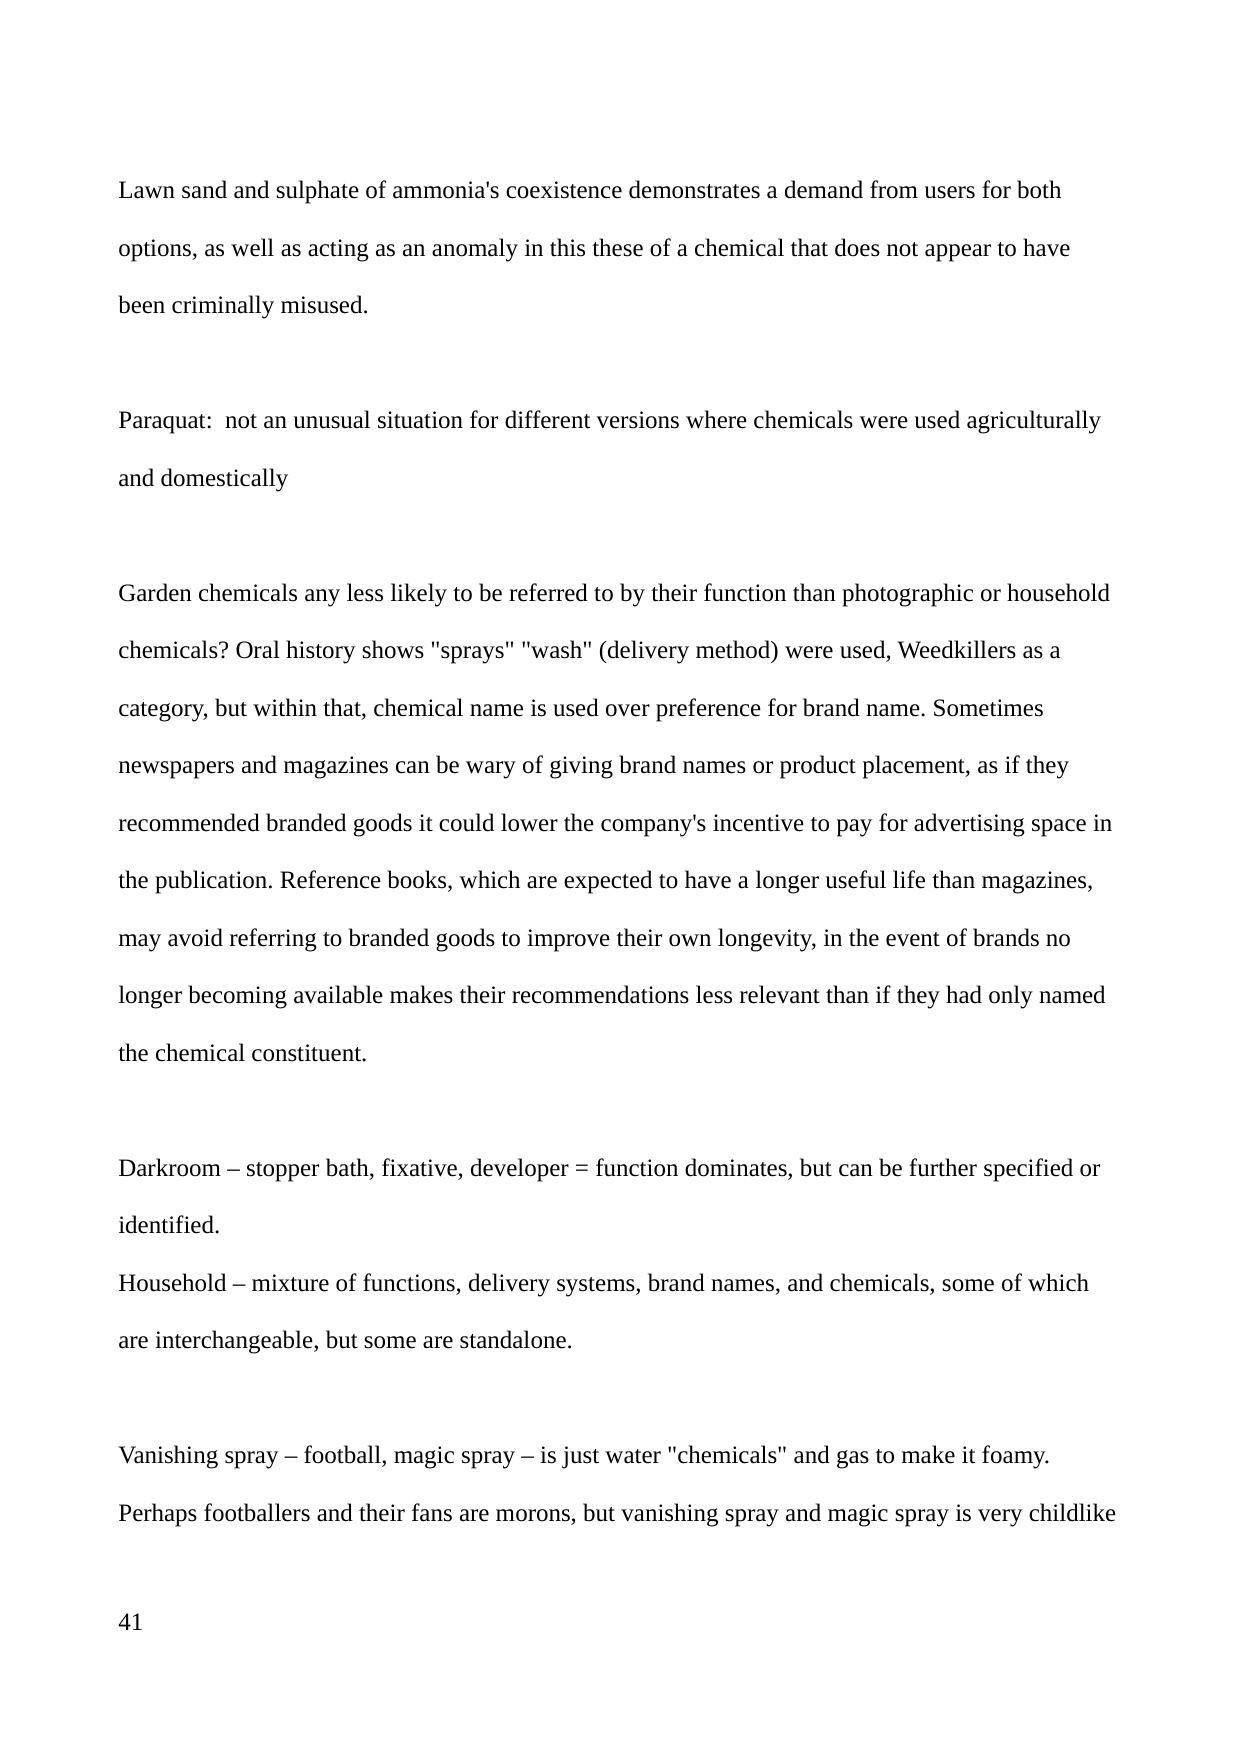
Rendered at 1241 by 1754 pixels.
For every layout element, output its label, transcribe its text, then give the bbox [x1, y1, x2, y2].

text Darkroom – stopper bath, fixative, developer = function dominates, but can be further specified or identified. [118, 1153, 1122, 1239]
text Household – mixture of functions, delivery systems, brand names, and chemicals, some of which are interchangeable, but some are standalone. [118, 1268, 1122, 1354]
text Garden chemicals any less likely to be referred to by their function than photographic or household chemicals? Oral history shows "sprays" "wash" (delivery method) were used, Weedkillers as a category, but within that, chemical name is used over preference for brand name. Sometimes newspapers and magazines can be wary of giving brand names or product placement, as if they recommended branded goods it could lower the company's incentive to pay for advertising space in the publication. Reference books, which are expected to have a longer useful life than magazines, may avoid referring to branded goods to improve their own longevity, in the event of brands no longer becoming available makes their recommendations less relevant than if they had only named the chemical constituent. [118, 578, 1122, 1067]
text Paraquat: not an unusual situation for different versions where chemicals were used agriculturally and domestically [118, 406, 1122, 492]
text Lawn sand and sulphate of ammonia's coexistence demonstrates a demand from users for both options, as well as acting as an anomaly in this these of a chemical that does not appear to have been criminally misused. [118, 176, 1122, 319]
text Vanishing spray – football, magic spray – is just water "chemicals" and gas to make it foamy. Perhaps footballers and their fans are morons, but vanishing spray and magic spray is very childlike [118, 1441, 1122, 1527]
